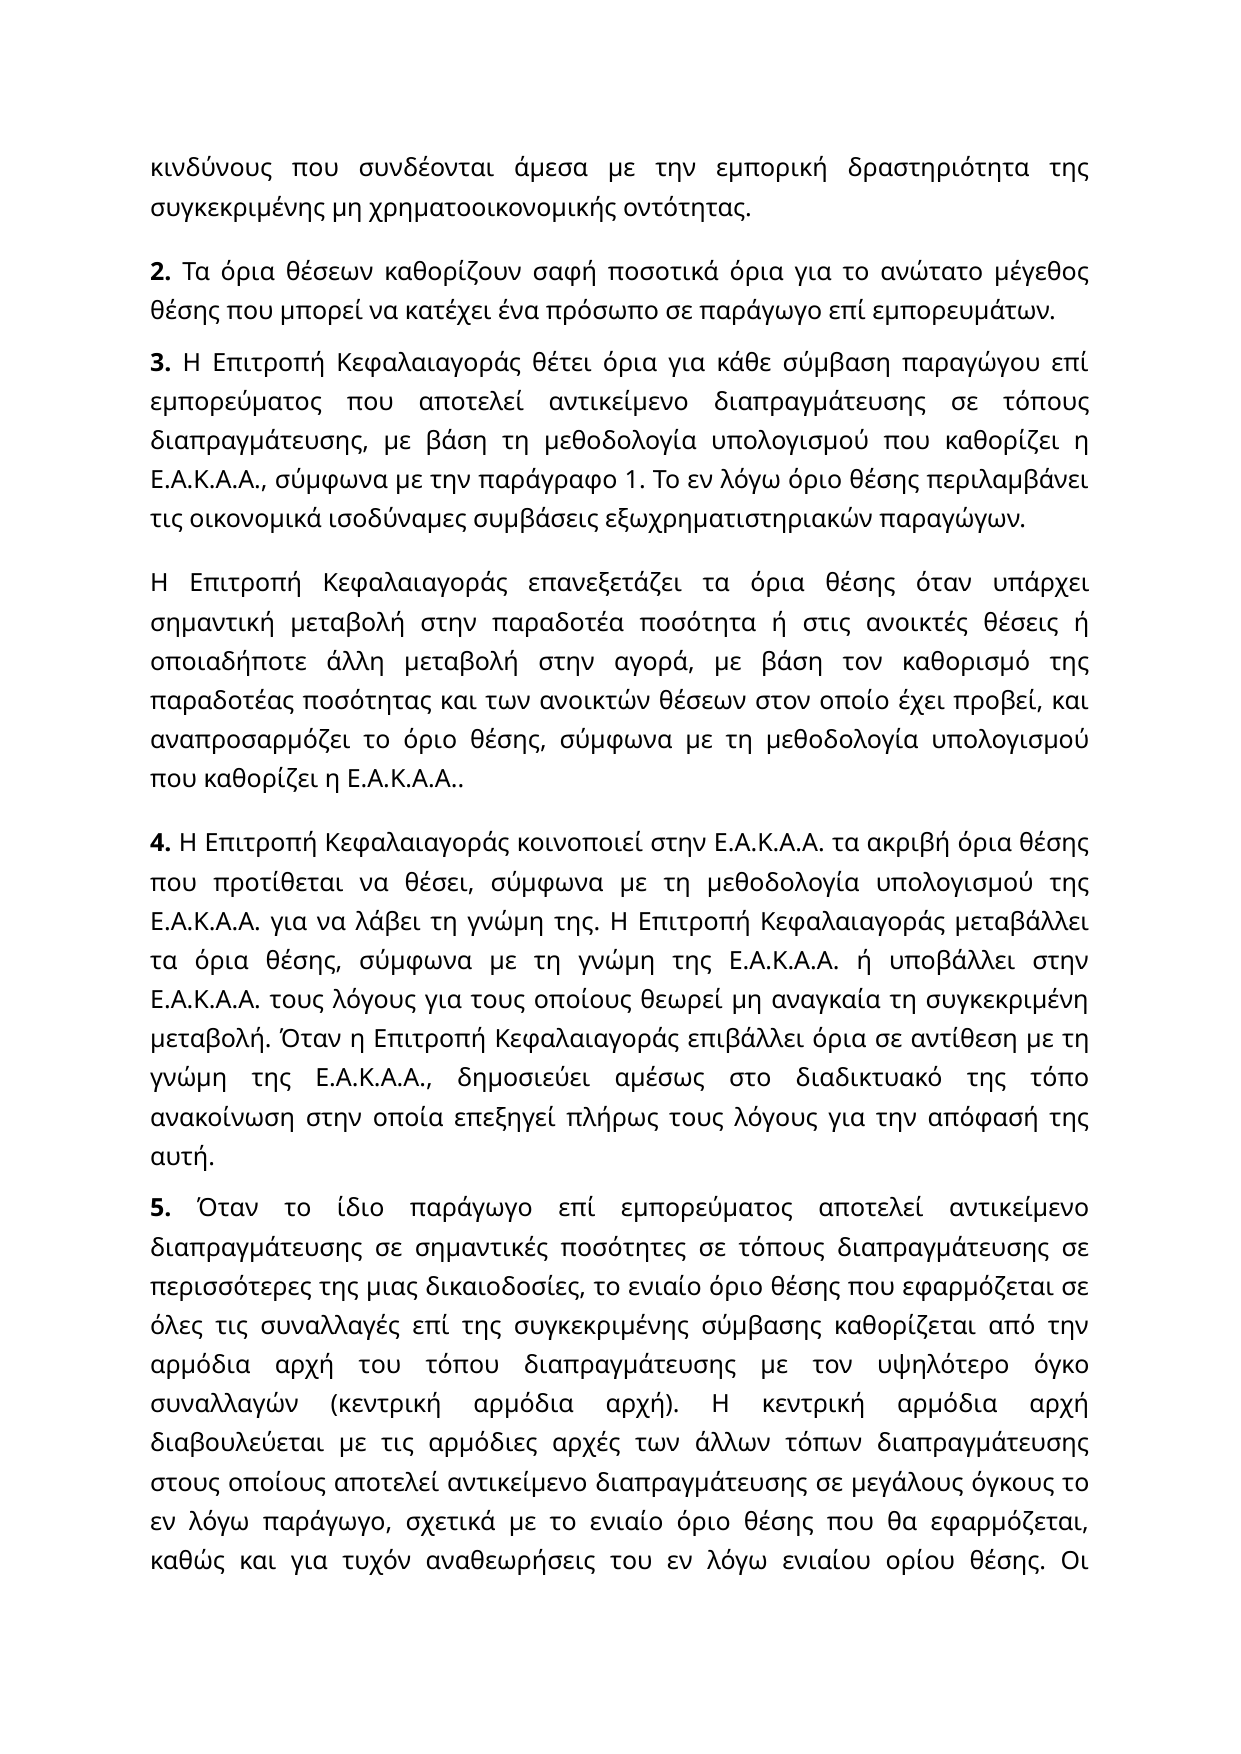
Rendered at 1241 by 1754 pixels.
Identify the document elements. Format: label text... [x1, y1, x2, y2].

text 5. Όταν το ίδιο παράγωγο επί εμπορεύματος αποτελεί αντικείμενο διαπραγμάτευσης σε σημαντικές ποσότητες σε τόπους διαπραγμάτευσης σε περισσότερες της μιας δικαιοδοσίες, το ενιαίο όριο θέσης που εφαρμόζεται σε όλες τις συναλλαγές επί της συγκεκριμένης σύμβασης καθορίζεται από την αρμόδια αρχή του τόπου διαπραγμάτευσης με τον υψηλότερο όγκο συναλλαγών (κεντρική αρμόδια αρχή). Η κεντρική αρμόδια αρχή διαβουλεύεται με τις αρμόδιες αρχές των άλλων τόπων διαπραγμάτευσης στους οποίους αποτελεί αντικείμενο διαπραγμάτευσης σε μεγάλους όγκους το εν λόγω παράγωγο, σχετικά με το ενιαίο όριο θέσης που θα εφαρμόζεται, καθώς και για τυχόν αναθεωρήσεις του εν λόγω ενιαίου ορίου θέσης. Οι [150, 1190, 1090, 1577]
text κινδύνους που συνδέονται άμεσα με την εμπορική δραστηριότητα της συγκεκριμένης μη χρηματοοικονομικής οντότητας. [150, 150, 1090, 223]
text 4. Η Επιτροπή Κεφαλαιαγοράς κοινοποιεί στην Ε.Α.Κ.Α.Α. τα ακριβή όρια θέσης που προτίθεται να θέσει, σύμφωνα με τη μεθοδολογία υπολογισμού της Ε.Α.Κ.Α.Α. για να λάβει τη γνώμη της. Η Επιτροπή Κεφαλαιαγοράς μεταβάλλει τα όρια θέσης, σύμφωνα με τη γνώμη της Ε.Α.Κ.Α.Α. ή υποβάλλει στην Ε.Α.Κ.Α.Α. τους λόγους για τους οποίους θεωρεί μη αναγκαία τη συγκεκριμένη μεταβολή. Όταν η Επιτροπή Κεφαλαιαγοράς επιβάλλει όρια σε αντίθεση με τη γνώμη της Ε.Α.Κ.Α.Α., δημοσιεύει αμέσως στο διαδικτυακό της τόπο ανακοίνωση στην οποία επεξηγεί πλήρως τους λόγους για την απόφασή της αυτή. [150, 825, 1090, 1172]
text 2. Τα όρια θέσεων καθορίζουν σαφή ποσοτικά όρια για το ανώτατο μέγεθος θέσης που μπορεί να κατέχει ένα πρόσωπο σε παράγωγο επί εμπορευμάτων. [150, 253, 1090, 327]
text Η Επιτροπή Κεφαλαιαγοράς επανεξετάζει τα όρια θέσης όταν υπάρχει σημαντική μεταβολή στην παραδοτέα ποσότητα ή στις ανοικτές θέσεις ή οποιαδήποτε άλλη μεταβολή στην αγορά, με βάση τον καθορισμό της παραδοτέας ποσότητας και των ανοικτών θέσεων στον οποίο έχει προβεί, και αναπροσαρμόζει το όριο θέσης, σύμφωνα με τη μεθοδολογία υπολογισμού που καθορίζει η Ε.Α.Κ.Α.Α.. [150, 565, 1090, 795]
text 3. Η Επιτροπή Κεφαλαιαγοράς θέτει όρια για κάθε σύμβαση παραγώγου επί εμπορεύματος που αποτελεί αντικείμενο διαπραγμάτευσης σε τόπους διαπραγμάτευσης, με βάση τη μεθοδολογία υπολογισμού που καθορίζει η Ε.Α.Κ.Α.Α., σύμφωνα με την παράγραφο 1. Το εν λόγω όριο θέσης περιλαμβάνει τις οικονομικά ισοδύναμες συμβάσεις εξωχρηματιστηριακών παραγώγων. [150, 344, 1090, 535]
